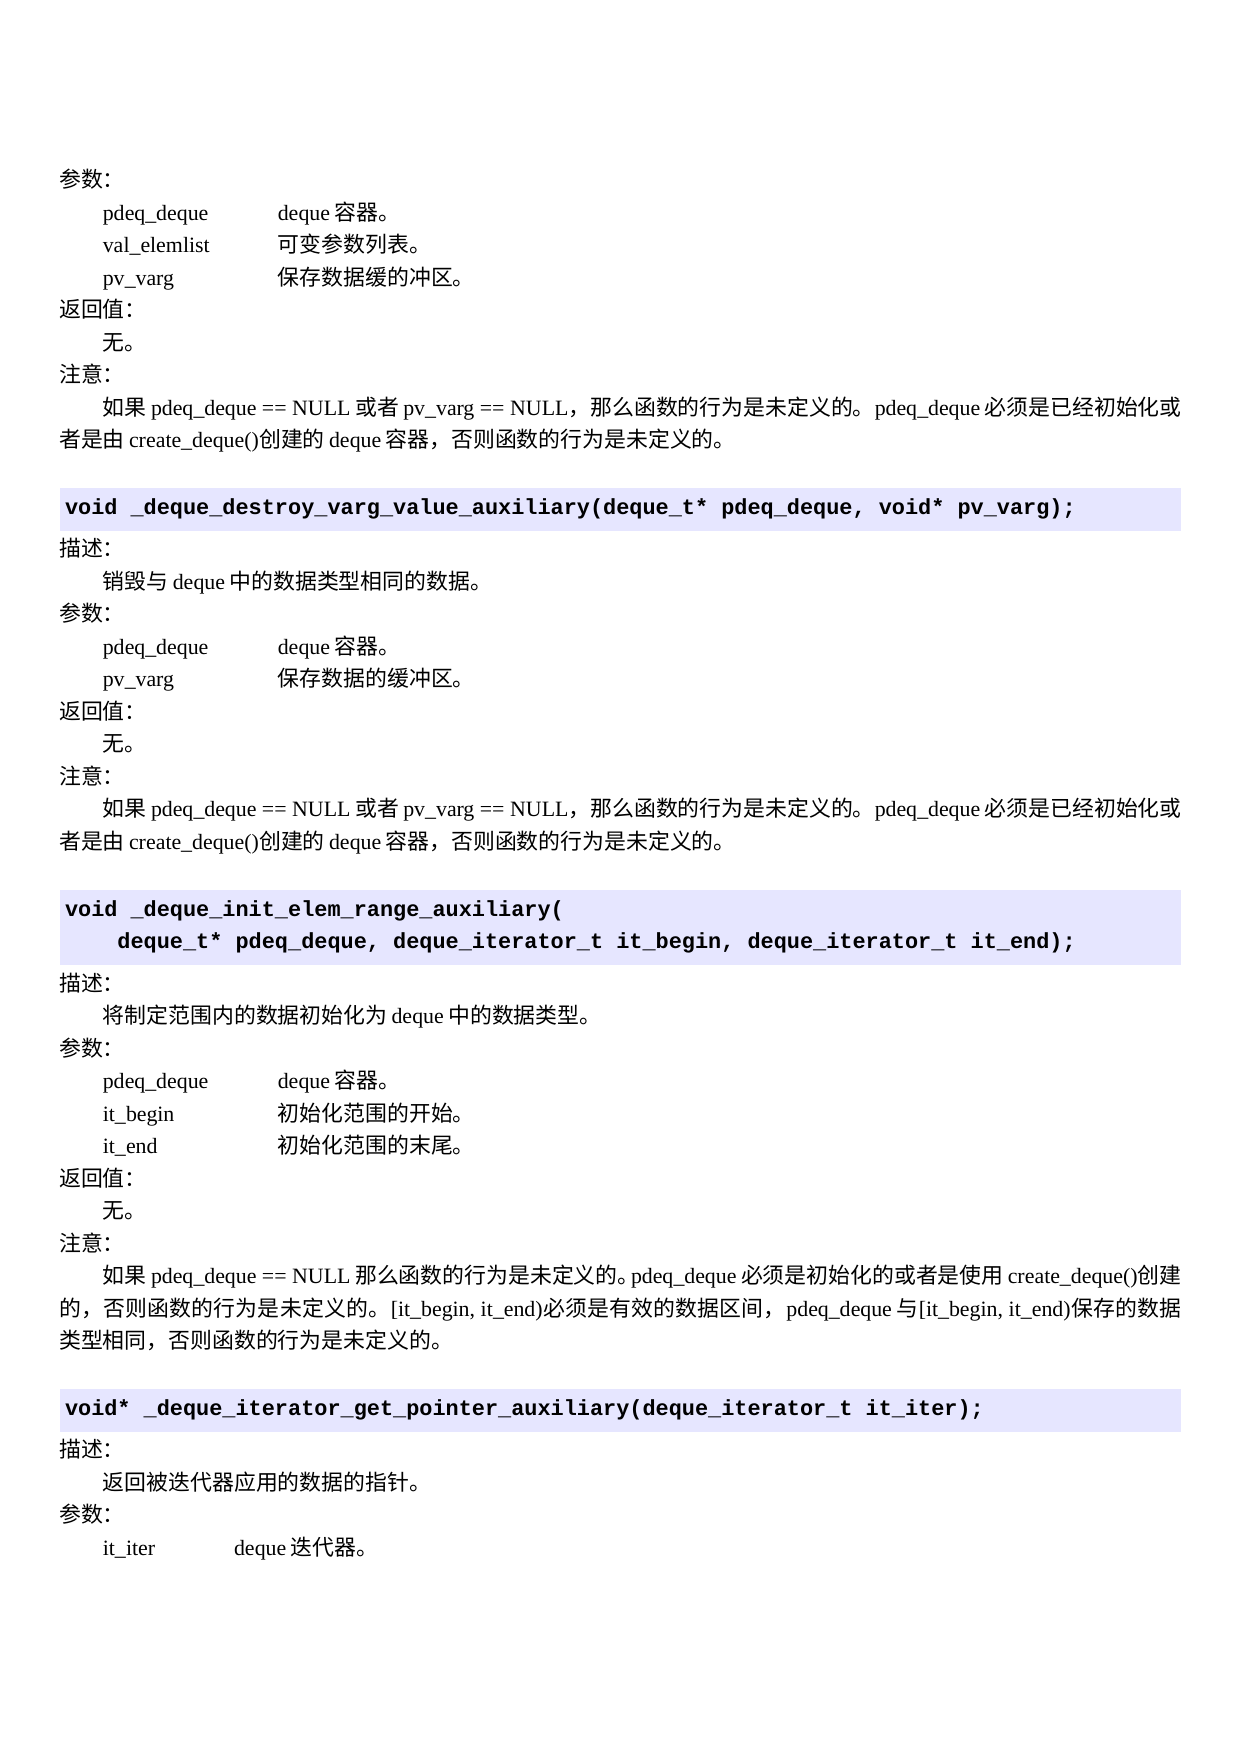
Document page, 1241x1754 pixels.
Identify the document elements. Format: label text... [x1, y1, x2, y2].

text 无。 [59, 324, 1181, 357]
text pdeq_deque deque容器。 [59, 1063, 1181, 1095]
text 如果pdeq_deque == NULL或者pv_varg == NULL，那么函数的行为是未定义的。pdeq_deque必须是已经初始化或者是由create_deque()创建的deque容器，否则函数的行为是未定义的。 [59, 389, 1181, 454]
text 返回值： [59, 693, 1181, 726]
text 销毁与deque中的数据类型相同的数据。 [59, 563, 1181, 596]
text it_end 初始化范围的末尾。 [59, 1128, 1181, 1160]
text val_elemlist 可变参数列表。 [59, 227, 1181, 259]
text 将制定范围内的数据初始化为deque中的数据类型。 [59, 998, 1181, 1030]
text 参数： [59, 596, 1181, 628]
text pdeq_deque deque容器。 [59, 628, 1181, 661]
text 参数： [59, 1030, 1181, 1063]
text 描述： [59, 966, 1181, 998]
text 注意： [59, 1225, 1181, 1258]
text 参数： [59, 162, 1181, 194]
table_header void _deque_init_elem_range_auxiliary( deque_t* pdeq_deque, deque_iterator_t it_begin, deque_iterator_t it_end); [60, 890, 1181, 965]
text 描述： [59, 532, 1181, 563]
text 返回值： [59, 292, 1181, 324]
text 注意： [59, 357, 1181, 389]
text 无。 [59, 726, 1181, 758]
text 注意： [59, 758, 1181, 791]
text 参数： [59, 1497, 1181, 1529]
table_header void _deque_destroy_varg_value_auxiliary(deque_t* pdeq_deque, void* pv_varg); [60, 488, 1181, 531]
text it_iter deque迭代器。 [59, 1529, 1181, 1562]
text pv_varg 保存数据的缓冲区。 [59, 661, 1181, 693]
text 返回被迭代器应用的数据的指针。 [59, 1464, 1181, 1497]
table_header void* _deque_iterator_get_pointer_auxiliary(deque_iterator_t it_iter); [60, 1389, 1181, 1432]
text pdeq_deque deque容器。 [59, 194, 1181, 227]
text it_begin 初始化范围的开始。 [59, 1095, 1181, 1128]
text pv_varg 保存数据缓的冲区。 [59, 259, 1181, 292]
text 如果pdeq_deque == NULL那么函数的行为是未定义的。pdeq_deque必须是初始化的或者是使用create_deque()创建的，否则函数的行为是未定义的。[it_begin, it_end)必须是有效的数据区间，pdeq_deque与[it_begin, it_end)保存的数据类型相同，否则函数的行为是未定义的。 [59, 1258, 1181, 1355]
text 返回值： [59, 1160, 1181, 1193]
text 无。 [59, 1193, 1181, 1225]
text 描述： [59, 1433, 1181, 1464]
text 如果pdeq_deque == NULL或者pv_varg == NULL，那么函数的行为是未定义的。pdeq_deque必须是已经初始化或者是由create_deque()创建的deque容器，否则函数的行为是未定义的。 [59, 791, 1181, 856]
